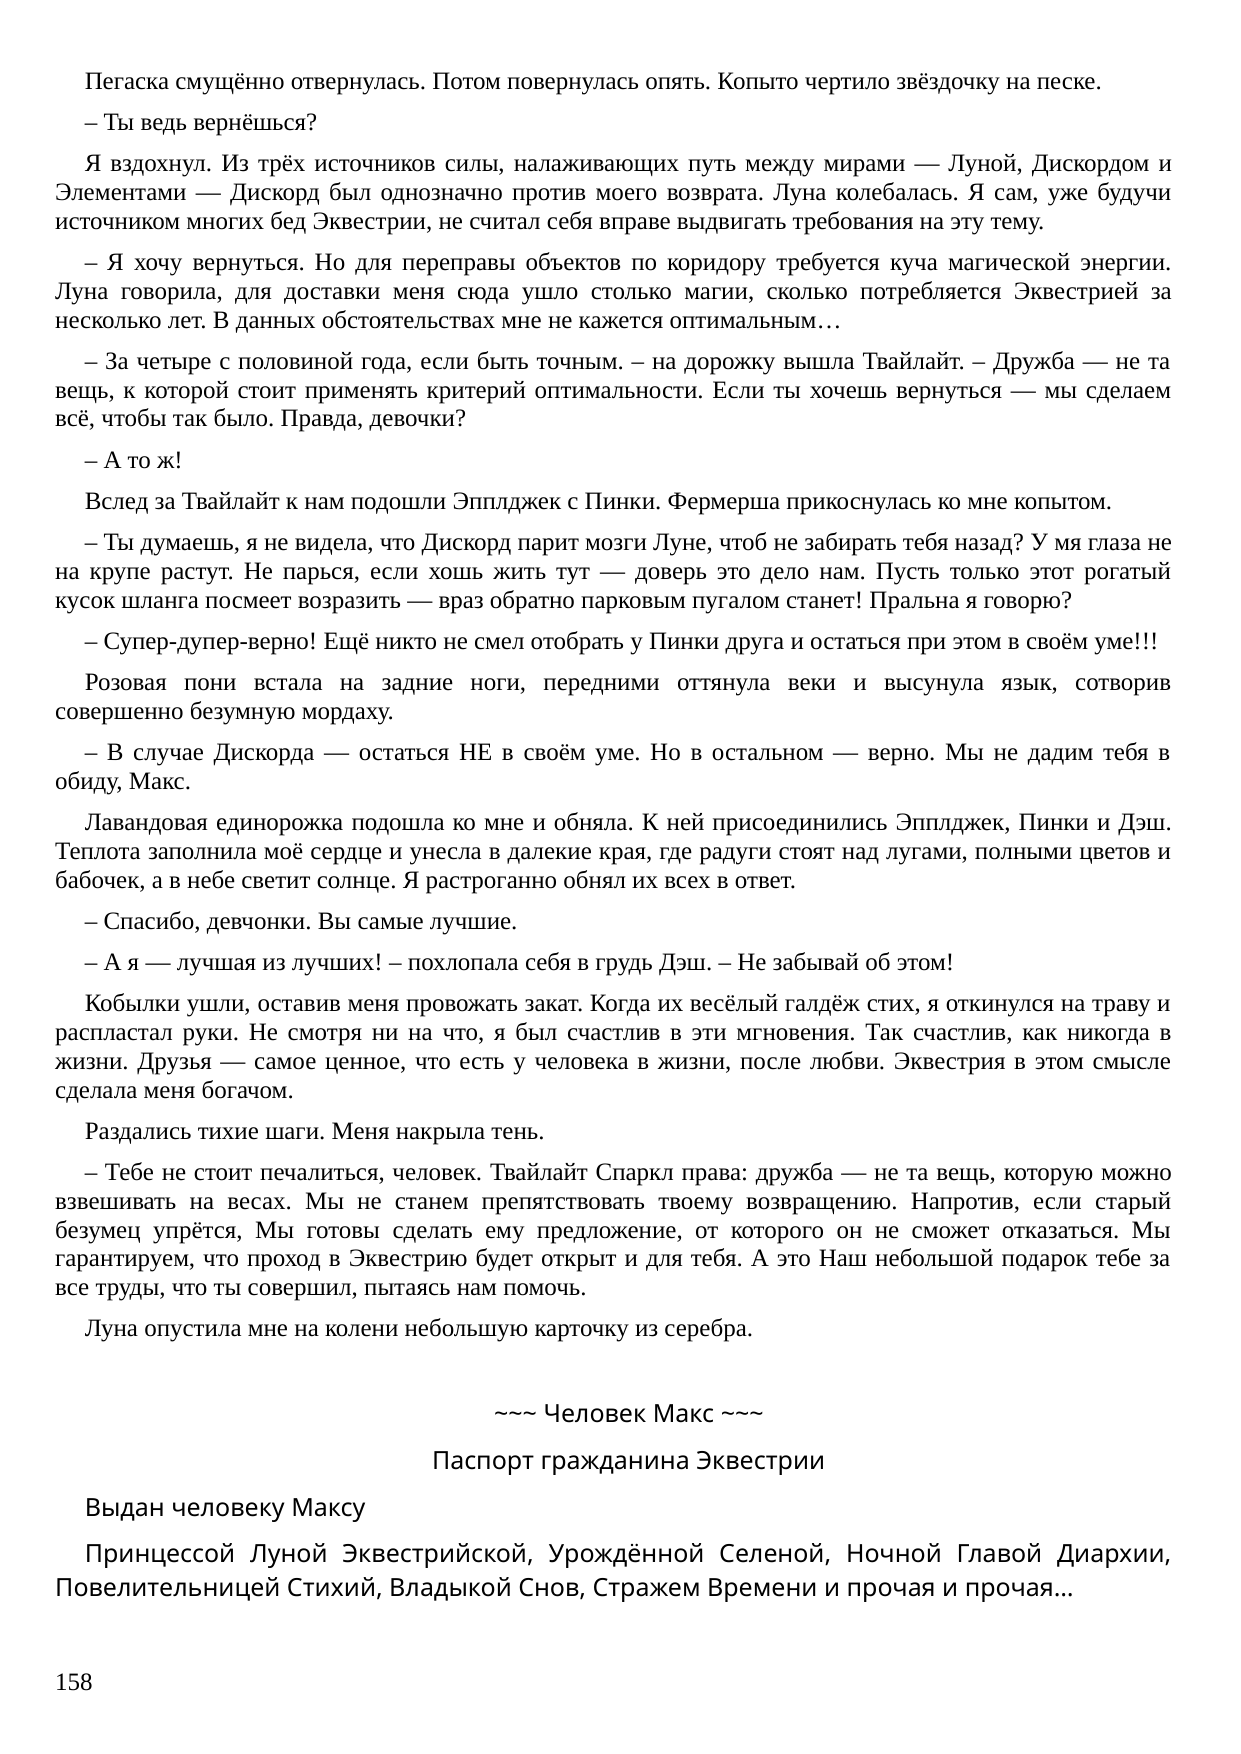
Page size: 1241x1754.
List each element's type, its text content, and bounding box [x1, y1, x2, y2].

text – Тебе не стоит печалиться, человек. Твайлайт Спаркл права: дружба — не та вещь, которую можно взвешивать на весах. Мы не станем препятствовать твоему возвращению. Напротив, если старый безумец упрётся, Мы готовы сделать ему предложение, от которого он не сможет отказаться. Мы гарантируем, что проход в Эквестрию будет открыт и для тебя. А это Наш небольшой подарок тебе за все труды, что ты совершил, пытаясь нам помочь. [55, 1157, 1173, 1301]
text Кобылки ушли, оставив меня провожать закат. Когда их весёлый галдёж стих, я откинулся на траву и распластал руки. Не смотря ни на что, я был счастлив в эти мгновения. Так счастлив, как никогда в жизни. Друзья — самое ценное, что есть у человека в жизни, после любви. Эквестрия в этом смысле сделала меня богачом. [55, 988, 1173, 1103]
text – Я хочу вернуться. Но для переправы объектов по коридору требуется куча магической энергии. Луна говорила, для доставки меня сюда ушло столько магии, сколько потребляется Эквестрией за несколько лет. В данных обстоятельствах мне не кажется оптимальным… [55, 247, 1173, 333]
text – Спасибо, девчонки. Вы самые лучшие. [55, 906, 1173, 935]
text – А то ж! [55, 445, 1173, 473]
text Принцессой Луной Эквестрийской, Урождённой Селеной, Ночной Главой Диархии, Повелительницей Стихий, Владыкой Снов, Стражем Времени и прочая и прочая… [55, 1536, 1173, 1604]
text Розовая пони встала на задние ноги, передними оттянула веки и высунула язык, сотворив совершенно безумную мордаху. [55, 667, 1173, 725]
text Вслед за Твайлайт к нам подошли Эпплджек с Пинки. Фермерша прикоснулась ко мне копытом. [55, 486, 1173, 515]
text Выдан человеку Максу [55, 1489, 1173, 1523]
text – Ты ведь вернёшься? [55, 107, 1173, 136]
text Пегаска смущённо отвернулась. Потом повернулась опять. Копыто чертило звёздочку на песке. [55, 66, 1173, 95]
text Паспорт гражданина Эквестрии [55, 1443, 1173, 1477]
text – Супер-дупер-верно! Ещё никто не смел отобрать у Пинки друга и остаться при этом в своём уме!!! [55, 626, 1173, 655]
text Раздались тихие шаги. Меня накрыла тень. [55, 1116, 1173, 1145]
text – Ты думаешь, я не видела, что Дискорд парит мозги Луне, чтоб не забирать тебя назад? У мя глаза не на крупе растут. Не парься, если хошь жить тут — доверь это дело нам. Пусть только этот рогатый кусок шланга посмеет возразить — враз обратно парковым пугалом станет! Пральна я говорю? [55, 527, 1173, 613]
text – В случае Дискорда — остаться НЕ в своём уме. Но в остальном — верно. Мы не дадим тебя в обиду, Макс. [55, 737, 1173, 795]
text Лавандовая единорожка подошла ко мне и обняла. К ней присоединились Эпплджек, Пинки и Дэш. Теплота заполнила моё сердце и унесла в далекие края, где радуги стоят над лугами, полными цветов и бабочек, а в небе светит солнце. Я растроганно обнял их всех в ответ. [55, 807, 1173, 893]
text – А я — лучшая из лучших! – похлопала себя в грудь Дэш. – Не забывай об этом! [55, 947, 1173, 976]
text Луна опустила мне на колени небольшую карточку из серебра. [55, 1313, 1173, 1342]
text Я вздохнул. Из трёх источников силы, налаживающих путь между мирами — Луной, Дискордом и Элементами — Дискорд был однозначно против моего возврата. Луна колебалась. Я сам, уже будучи источником многих бед Эквестрии, не считал себя вправе выдвигать требования на эту тему. [55, 148, 1173, 235]
text – За четыре с половиной года, если быть точным. – на дорожку вышла Твайлайт. – Дружба — не та вещь, к которой стоит применять критерий оптимальности. Если ты хочешь вернуться — мы сделаем всё, чтобы так было. Правда, девочки? [55, 346, 1173, 432]
text ~~~ Человек Макс ~~~ [55, 1396, 1173, 1430]
